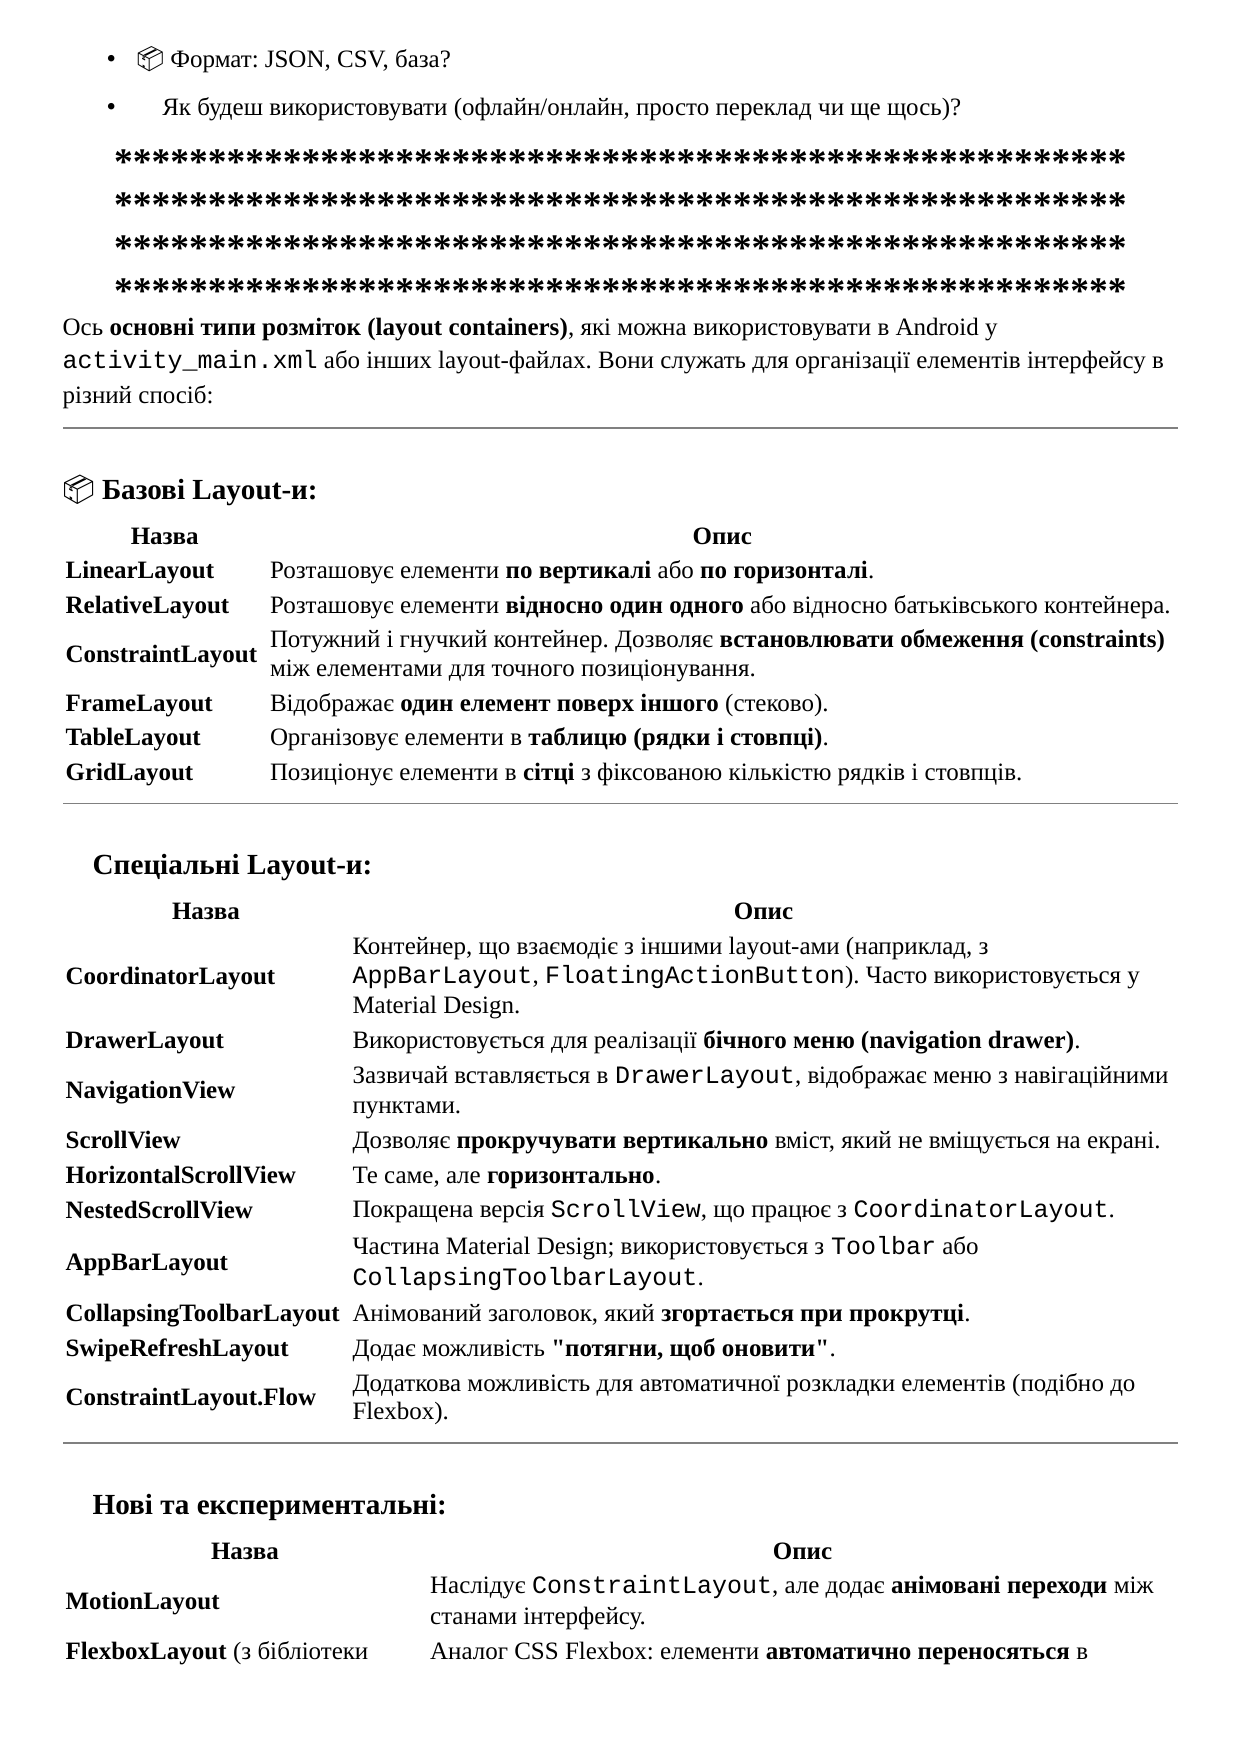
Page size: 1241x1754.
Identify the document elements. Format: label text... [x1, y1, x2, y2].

table_cell ConstraintLayout.Flow [63, 1365, 349, 1428]
table_cell AppBarLayout [63, 1228, 349, 1296]
list 📦 Формат: JSON, CSV, база? [107, 44, 1178, 73]
table_header Опис [349, 894, 1178, 928]
table_header Назва [63, 518, 267, 552]
table_header Назва [63, 894, 349, 928]
table_cell Організовує елементи в таблицю (рядки і стовпці). [267, 720, 1178, 754]
table_cell NestedScrollView [63, 1191, 349, 1228]
table_cell Зазвичай вставляється в DrawerLayout, відображає меню з навігаційними пунктами. [349, 1057, 1178, 1122]
table_cell Додає можливість "потягни, щоб оновити". [349, 1330, 1178, 1365]
table_header Назва [63, 1533, 427, 1568]
subtitle ****************************************************** [62, 182, 1178, 226]
table_cell Контейнер, що взаємодіє з іншими layout-ами (наприклад, з AppBarLayout, FloatingActionButton). Часто використовується у Material Design. [349, 928, 1178, 1022]
table_cell DrawerLayout [63, 1022, 349, 1057]
table_cell ScrollView [63, 1122, 349, 1157]
table_cell Додаткова можливість для автоматичної розкладки елементів (подібно до Flexbox). [349, 1365, 1178, 1428]
table_cell FlexboxLayout (з бібліотеки [63, 1633, 427, 1668]
subtitle 🧩 Спеціальні Layout-и: [62, 847, 1178, 881]
table_cell Відображає один елемент поверх іншого (стеково). [267, 685, 1178, 719]
table_cell CollapsingToolbarLayout [63, 1296, 349, 1330]
table_cell RelativeLayout [63, 587, 267, 622]
table_cell Використовується для реалізації бічного меню (navigation drawer). [349, 1022, 1178, 1057]
subtitle ****************************************************** [62, 139, 1178, 182]
list 📱 Як будеш використовувати (офлайн/онлайн, просто переклад чи ще щось)? [107, 92, 1178, 120]
table_cell SwipeRefreshLayout [63, 1330, 349, 1365]
text Ось основні типи розміток (layout containers), які можна використовувати в Android у activity_main.xml або інших layout-файлах. Вони служать для організації елементів інтерфейсу в різний спосіб: [62, 312, 1178, 409]
table_cell Аналог CSS Flexbox: елементи автоматично переносяться в [427, 1633, 1178, 1668]
table_cell Те саме, але горизонтально. [349, 1157, 1178, 1191]
table_cell Дозволяє прокручувати вертикально вміст, який не вміщується на екрані. [349, 1122, 1178, 1157]
subtitle ****************************************************** [62, 226, 1178, 269]
table_cell Частина Material Design; використовується з Toolbar або CollapsingToolbarLayout. [349, 1228, 1178, 1296]
subtitle 🧪 Нові та експериментальні: [62, 1487, 1178, 1521]
table_cell MotionLayout [63, 1568, 427, 1633]
table_cell HorizontalScrollView [63, 1157, 349, 1191]
table_cell CoordinatorLayout [63, 928, 349, 1022]
table_cell FrameLayout [63, 685, 267, 719]
table_header Опис [427, 1533, 1178, 1568]
table_cell Розташовує елементи по вертикалі або по горизонталі. [267, 553, 1178, 587]
table_cell LinearLayout [63, 553, 267, 587]
table_cell Наслідує ConstraintLayout, але додає анімовані переходи між станами інтерфейсу. [427, 1568, 1178, 1633]
table_cell ConstraintLayout [63, 622, 267, 685]
table_cell Позиціонує елементи в сітці з фіксованою кількістю рядків і стовпців. [267, 754, 1178, 789]
table_header Опис [267, 518, 1178, 552]
table_cell Анімований заголовок, який згортається при прокрутці. [349, 1296, 1178, 1330]
table_cell NavigationView [63, 1057, 349, 1122]
table_cell Покращена версія ScrollView, що працює з CoordinatorLayout. [349, 1191, 1178, 1228]
table_cell Розташовує елементи відносно один одного або відносно батьківського контейнера. [267, 587, 1178, 622]
table_cell TableLayout [63, 720, 267, 754]
subtitle 📦 Базові Layout-и: [62, 472, 1178, 505]
subtitle ****************************************************** [62, 269, 1178, 312]
table_cell GridLayout [63, 754, 267, 789]
table_cell Потужний і гнучкий контейнер. Дозволяє встановлювати обмеження (constraints) між елементами для точного позиціонування. [267, 622, 1178, 685]
